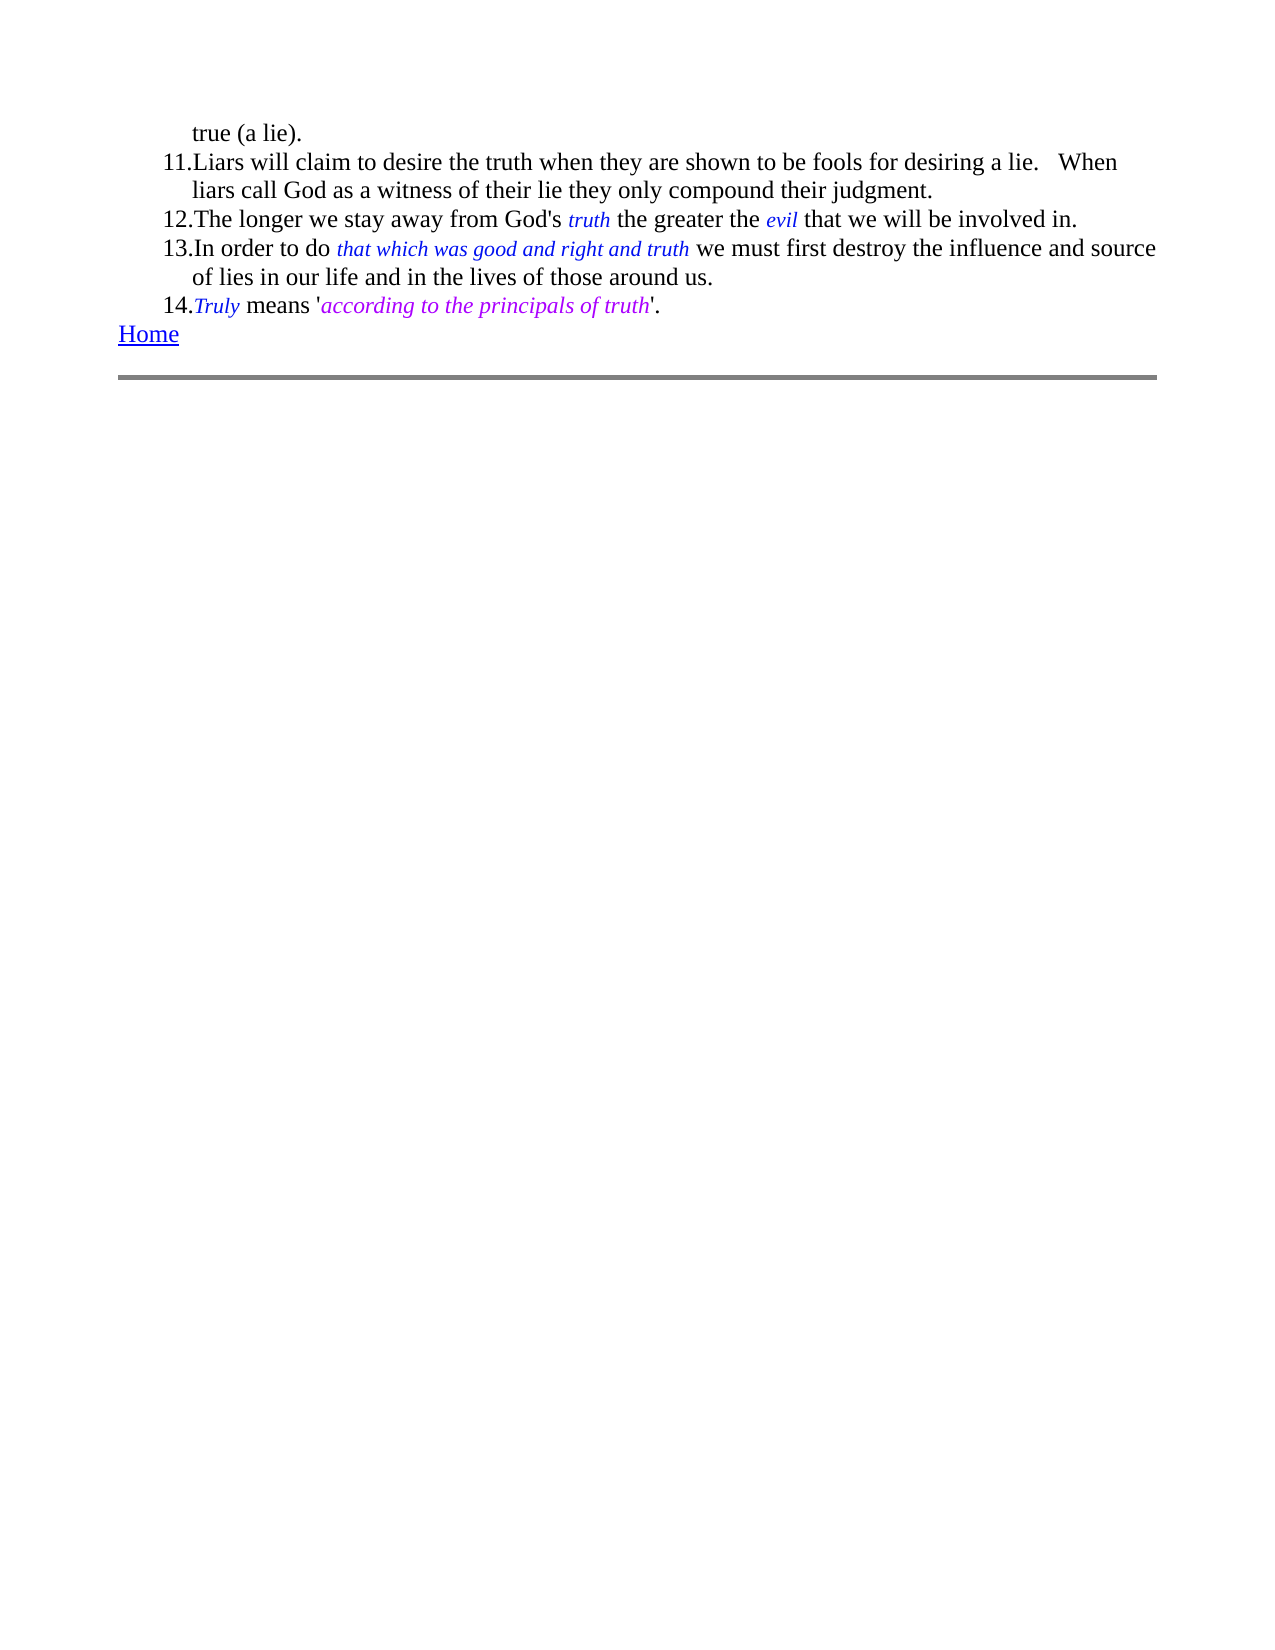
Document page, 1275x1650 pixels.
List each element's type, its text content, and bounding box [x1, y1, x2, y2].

list In order to do that which was good and right and truth we must first destroy the influence and source of lies in our life and in the lives of those around us. [162, 233, 1157, 291]
text Home [118, 319, 1157, 348]
list Liars will claim to desire the truth when they are shown to be fools for desiring a lie. When liars call God as a witness of their lie they only compound their judgment. [162, 147, 1157, 204]
list Truly means 'according to the principals of truth'. [162, 291, 1157, 319]
list true (a lie). [162, 118, 1157, 147]
list The longer we stay away from God's truth the greater the evil that we will be involved in. [162, 204, 1157, 233]
